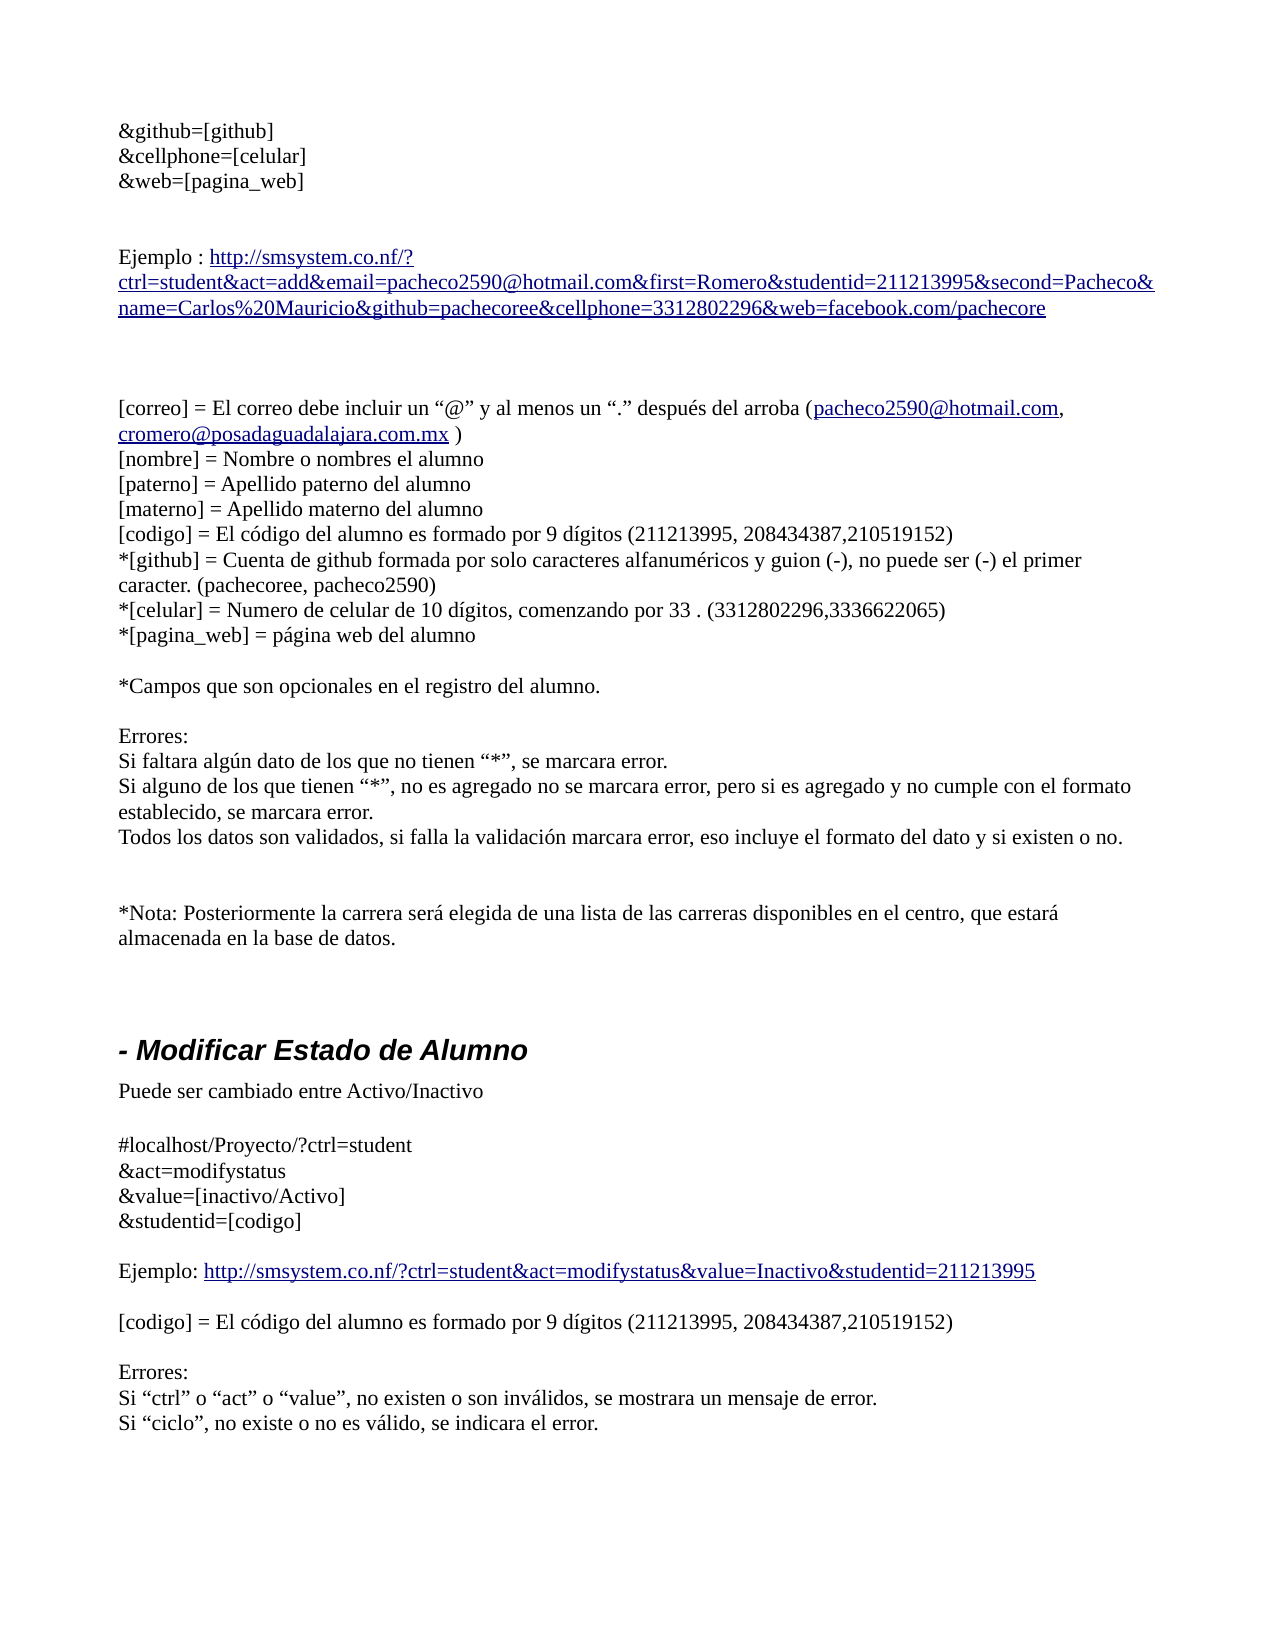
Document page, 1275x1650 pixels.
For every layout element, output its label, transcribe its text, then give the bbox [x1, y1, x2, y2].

text *Campos que son opcionales en el registro del alumno. [118, 673, 1157, 698]
text &act=modifystatus [118, 1158, 1157, 1183]
text *[celular] = Numero de celular de 10 dígitos, comenzando por 33 . (3312802296,3336622065) [118, 597, 1157, 622]
text Si alguno de los que tienen “*”, no es agregado no se marcara error, pero si es agregado y no cumple con el formato establecido, se marcara error. [118, 773, 1157, 824]
text [nombre] = Nombre o nombres el alumno [118, 446, 1157, 471]
text Ejemplo: http://smsystem.co.nf/?ctrl=student&act=modifystatus&value=Inactivo&studentid=211213995 [118, 1258, 1157, 1284]
text *Nota: Posteriormente la carrera será elegida de una lista de las carreras disponibles en el centro, que estará almacenada en la base de datos. [118, 899, 1157, 950]
text &value=[inactivo/Activo] [118, 1183, 1157, 1208]
text Errores: [118, 1359, 1157, 1384]
text Puede ser cambiado entre Activo/Inactivo [118, 1078, 1157, 1104]
text *[pagina_web] = página web del alumno [118, 622, 1157, 647]
text Errores: [118, 723, 1157, 748]
text [codigo] = El código del alumno es formado por 9 dígitos (211213995, 208434387,210519152) [118, 1309, 1157, 1334]
text Ejemplo : http://smsystem.co.nf/?ctrl=student&act=add&email=pacheco2590@hotmail.com&first=Romero&studentid=211213995&second=Pacheco&name=Carlos%20Mauricio&github=pachecoree&cellphone=3312802296&web=facebook.com/pachecore [118, 244, 1157, 320]
text Si “ciclo”, no existe o no es válido, se indicara el error. [118, 1410, 1157, 1435]
text #localhost/Proyecto/?ctrl=student [118, 1132, 1157, 1158]
text &web=[pagina_web] [118, 168, 1157, 194]
text *[github] = Cuenta de github formada por solo caracteres alfanuméricos y guion (-), no puede ser (-) el primer caracter. (pachecoree, pacheco2590) [118, 547, 1157, 597]
text [paterno] = Apellido paterno del alumno [118, 471, 1157, 496]
text Si faltara algún dato de los que no tienen “*”, se marcara error. [118, 748, 1157, 773]
text Si “ctrl” o “act” o “value”, no existen o son inválidos, se mostrara un mensaje de error. [118, 1384, 1157, 1410]
text &studentid=[codigo] [118, 1208, 1157, 1233]
text [codigo] = El código del alumno es formado por 9 dígitos (211213995, 208434387,210519152) [118, 521, 1157, 547]
text &github=[github] [118, 118, 1157, 143]
subtitle - Modificar Estado de Alumno [118, 1032, 1157, 1066]
text Todos los datos son validados, si falla la validación marcara error, eso incluye el formato del dato y si existen o no. [118, 824, 1157, 849]
text &cellphone=[celular] [118, 143, 1157, 168]
text [correo] = El correo debe incluir un “@” y al menos un “.” después del arroba (pacheco2590@hotmail.com, cromero@posadaguadalajara.com.mx ) [118, 395, 1157, 446]
text [materno] = Apellido materno del alumno [118, 496, 1157, 521]
